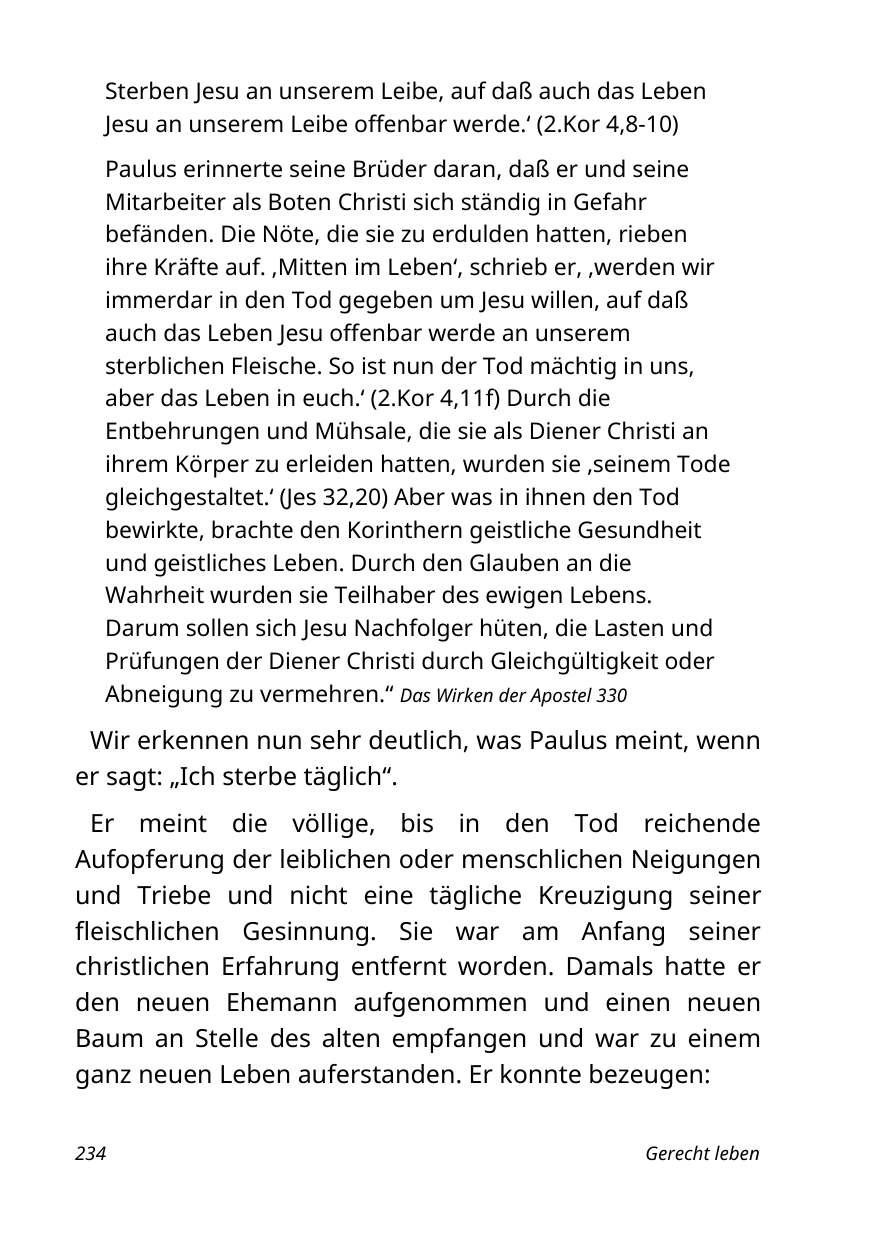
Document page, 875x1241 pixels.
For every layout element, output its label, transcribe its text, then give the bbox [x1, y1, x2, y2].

text Wir erkennen nun sehr deutlich, was Paulus meint, wenn er sagt: „Ich sterbe täglich“. [75, 723, 762, 792]
text Sterben Jesu an unserem Leibe, auf daß auch das Leben Jesu an unserem Leibe offenbar werde.‘ (2.Kor 4,8-10) [105, 75, 732, 139]
text Er meint die völlige, bis in den Tod reichende Aufopferung der leiblichen oder menschlichen Neigungen und Triebe und nicht eine tägliche Kreuzigung seiner fleischlichen Gesinnung. Sie war am Anfang seiner christlichen Erfahrung entfernt worden. Damals hatte er den neuen Ehemann aufgenommen und einen neuen Baum an Stelle des alten empfangen und war zu einem ganz neuen Leben auferstanden. Er konnte bezeugen: [75, 806, 762, 1090]
text Paulus erinnerte seine Brüder daran, daß er und seine Mitarbeiter als Boten Christi sich ständig in Gefahr befänden. Die Nöte, die sie zu erdulden hatten, rieben ihre Kräfte auf. ‚Mitten im Leben‘, schrieb er, ‚werden wir immerdar in den Tod gegeben um Jesu willen, auf daß auch das Leben Jesu offenbar werde an unserem sterblichen Fleische. So ist nun der Tod mächtig in uns, aber das Leben in euch.‘ (2.Kor 4,11f) Durch die Entbehrungen und Mühsale, die sie als Diener Christi an ihrem Körper zu erleiden hatten, wurden sie ‚seinem Tode gleichgestaltet.‘ (Jes 32,20) Aber was in ihnen den Tod bewirkte, brachte den Korinthern geistliche Gesundheit und geistliches Leben. Durch den Glauben an die Wahrheit wurden sie Teilhaber des ewigen Lebens. Darum sollen sich Jesu Nachfolger hüten, die Lasten und Prüfungen der Diener Christi durch Gleichgültigkeit oder Abneigung zu vermehren.“ Das Wirken der Apostel 330 [105, 153, 732, 709]
